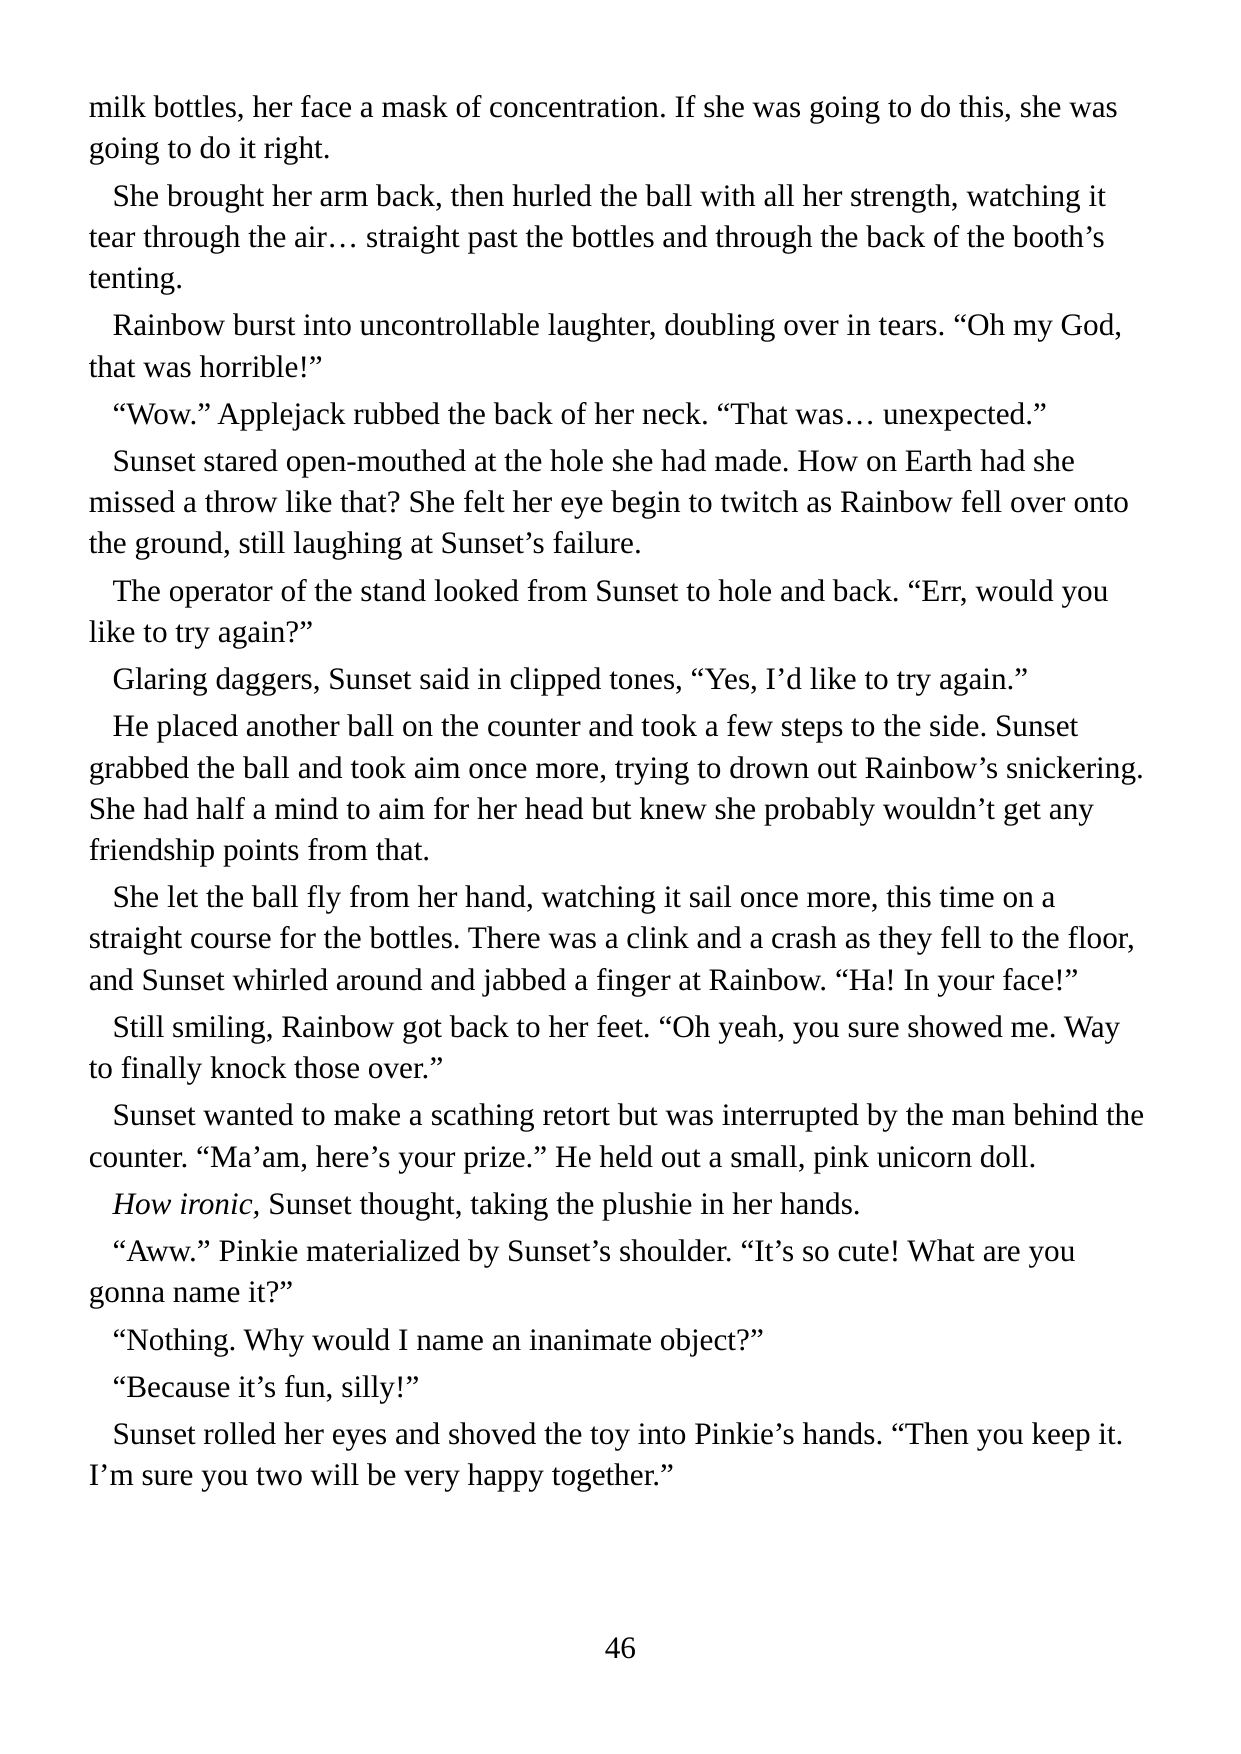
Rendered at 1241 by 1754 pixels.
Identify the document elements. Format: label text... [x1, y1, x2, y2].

text Sunset wanted to make a scathing retort but was interrupted by the man behind the counter. “Ma’am, here’s your prize.” He held out a small, pink unicorn doll. [88, 1097, 1152, 1174]
text The operator of the stand looked from Sunset to hole and back. “Err, would you like to try again?” [88, 572, 1152, 649]
text Glaring daggers, Sunset said in clipped tones, “Yes, I’d like to try again.” [88, 660, 1152, 696]
text Sunset stared open-mouthed at the hole she had made. How on Earth had she missed a throw like that? She felt her eye begin to twitch as Rainbow fell over onto the ground, still laughing at Sunset’s failure. [88, 442, 1152, 561]
text “Aww.” Pinkie materialized by Sunset’s shoulder. “It’s so cute! What are you gonna name it?” [88, 1232, 1152, 1309]
text She let the ball fly from her hand, watching it sail once more, this time on a straight course for the bottles. There was a clink and a crash as they fell to the floor, and Sunset whirled around and jabbed a finger at Rainbow. “Ha! In your face!” [88, 878, 1152, 997]
text milk bottles, her face a mask of concentration. If she was going to do this, she was going to do it right. [88, 88, 1152, 166]
text Sunset rolled her eyes and shoved the toy into Pinkie’s hands. “Then you keep it. I’m sure you two will be very happy together.” [88, 1415, 1152, 1492]
text He placed another ball on the counter and took a few steps to the side. Sunset grabbed the ball and took aim once more, trying to drown out Rainbow’s snickering. She had half a mind to aim for her head but knew she probably wouldn’t get any friendship points from that. [88, 708, 1152, 867]
text She brought her arm back, then hurled the ball with all her strength, watching it tear through the air… straight past the bottles and through the back of the booth’s tenting. [88, 177, 1152, 295]
text “Nothing. Why would I name an inanimate object?” [88, 1321, 1152, 1357]
text How ironic, Sunset thought, taking the plushie in her hands. [88, 1185, 1152, 1221]
text “Because it’s fun, silly!” [88, 1368, 1152, 1404]
text Still smiling, Rainbow got back to her feet. “Oh yeah, you sure showed me. Way to finally knock those over.” [88, 1008, 1152, 1085]
text Rainbow burst into uncontrollable laughter, doubling over in tears. “Oh my God, that was horrible!” [88, 307, 1152, 384]
text “Wow.” Applejack rubbed the back of her neck. “That was… unexpected.” [88, 395, 1152, 431]
